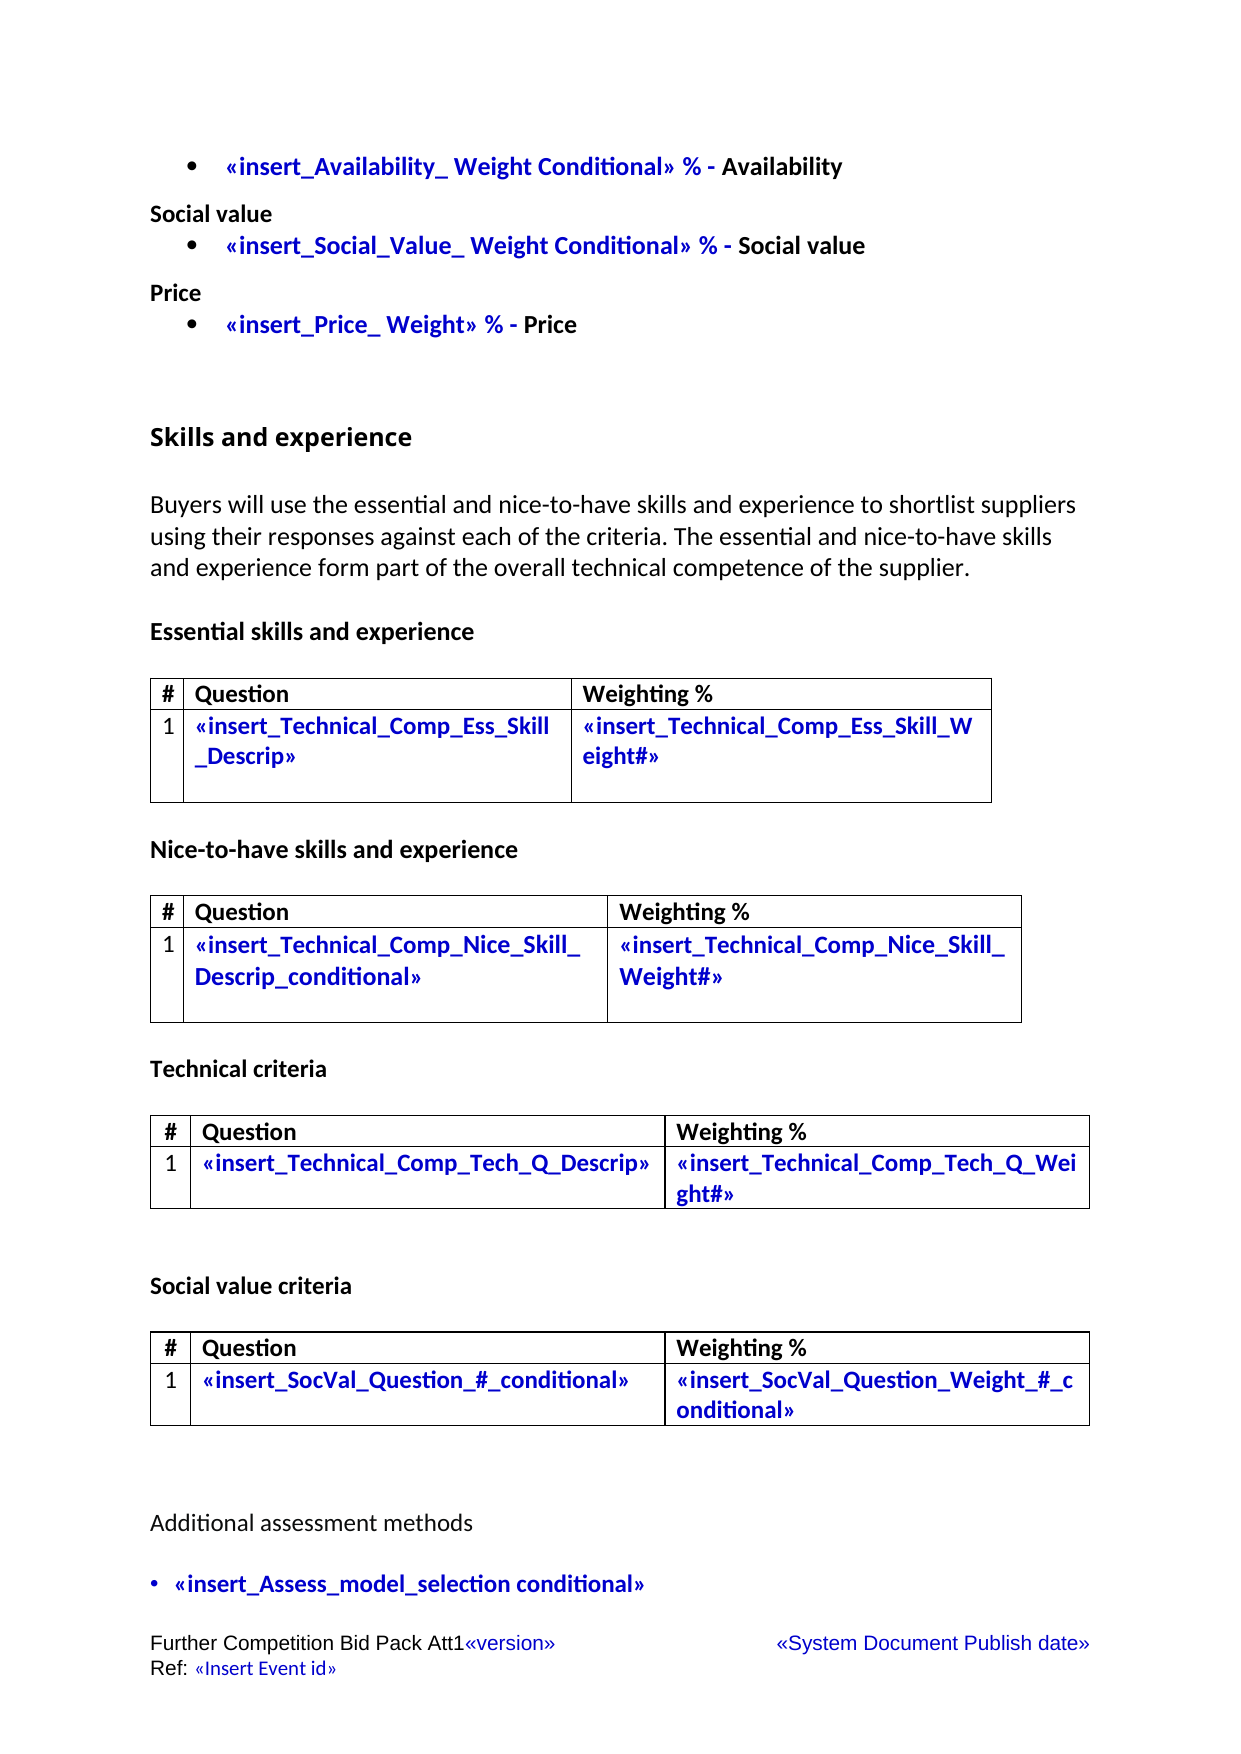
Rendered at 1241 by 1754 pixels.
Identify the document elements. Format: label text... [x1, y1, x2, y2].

table_header Weighting % [666, 1116, 1089, 1146]
table_cell «insert_Technical_Comp_Nice_Skill_Descrip_conditional» [184, 928, 607, 1022]
table_cell «insert_Technical_Comp_Ess_Skill_Descrip» [184, 710, 571, 802]
text Essential skills and experience [150, 615, 1090, 647]
text Price [150, 277, 1090, 308]
table_header # [151, 1333, 190, 1363]
table_cell 1 [151, 1147, 190, 1208]
text Skills and experience [150, 420, 1090, 454]
table_header Weighting % [572, 679, 991, 709]
table_header Question [184, 896, 607, 927]
table_cell «insert_Technical_Comp_Nice_Skill_Weight#» [608, 928, 1021, 1022]
table_header # [151, 1116, 190, 1146]
table_header # [151, 679, 183, 709]
text Additional assessment methods [150, 1507, 1090, 1538]
table_cell «insert_SocVal_Question_#_conditional» [191, 1364, 664, 1425]
text Social value criteria [150, 1270, 1090, 1301]
table_header Question [184, 679, 571, 709]
list «insert_Social_Value_ Weight Conditional» % - Social value [187, 229, 1090, 261]
table_header Weighting % [608, 896, 1021, 927]
table_cell «insert_SocVal_Question_Weight_#_conditional» [666, 1364, 1089, 1425]
text Technical criteria [150, 1054, 1090, 1084]
table_header # [151, 896, 183, 927]
table_cell 1 [151, 928, 183, 1022]
text Social value [150, 198, 1090, 229]
text Buyers will use the essential and nice-to-have skills and experience to shortlist suppliers using their responses against each of the criteria. The essential and nice-to-have skills and experience form part of the overall technical competence of the supplier. [150, 488, 1090, 583]
table_header Weighting % [666, 1333, 1089, 1363]
table_cell «insert_Technical_Comp_Ess_Skill_Weight#» [572, 710, 991, 802]
table_cell «insert_Technical_Comp_Tech_Q_Weight#» [666, 1147, 1089, 1208]
text Nice-to-have skills and experience [150, 833, 1090, 865]
list «insert_Assess_model_selection conditional» [150, 1568, 1090, 1599]
table_header Question [191, 1116, 664, 1146]
table_header Question [191, 1333, 664, 1363]
table_cell 1 [151, 1364, 190, 1425]
table_cell 1 [151, 710, 183, 802]
table_cell «insert_Technical_Comp_Tech_Q_Descrip» [191, 1147, 664, 1208]
list «insert_Availability_ Weight Conditional» % - Availability [187, 150, 1090, 182]
list «insert_Price_ Weight» % - Price [187, 308, 1090, 340]
